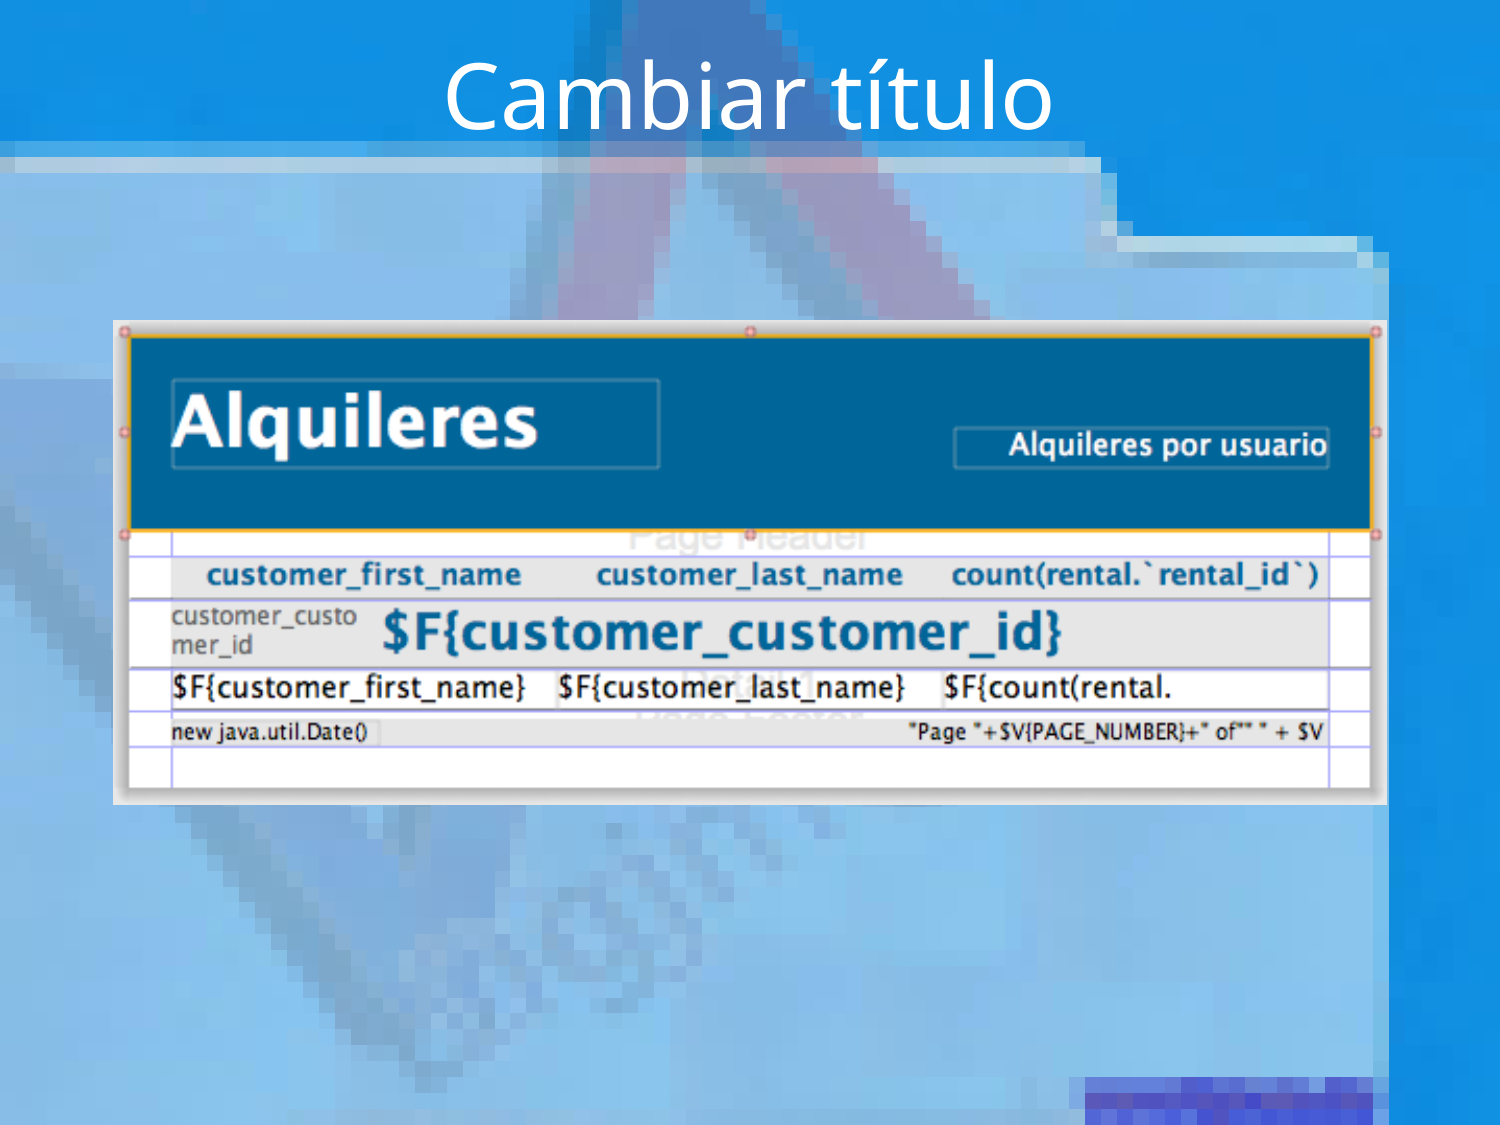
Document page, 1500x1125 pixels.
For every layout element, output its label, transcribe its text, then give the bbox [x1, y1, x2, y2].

picture [0, 0, 1500, 1125]
title Cambiar título [112, 0, 1388, 214]
